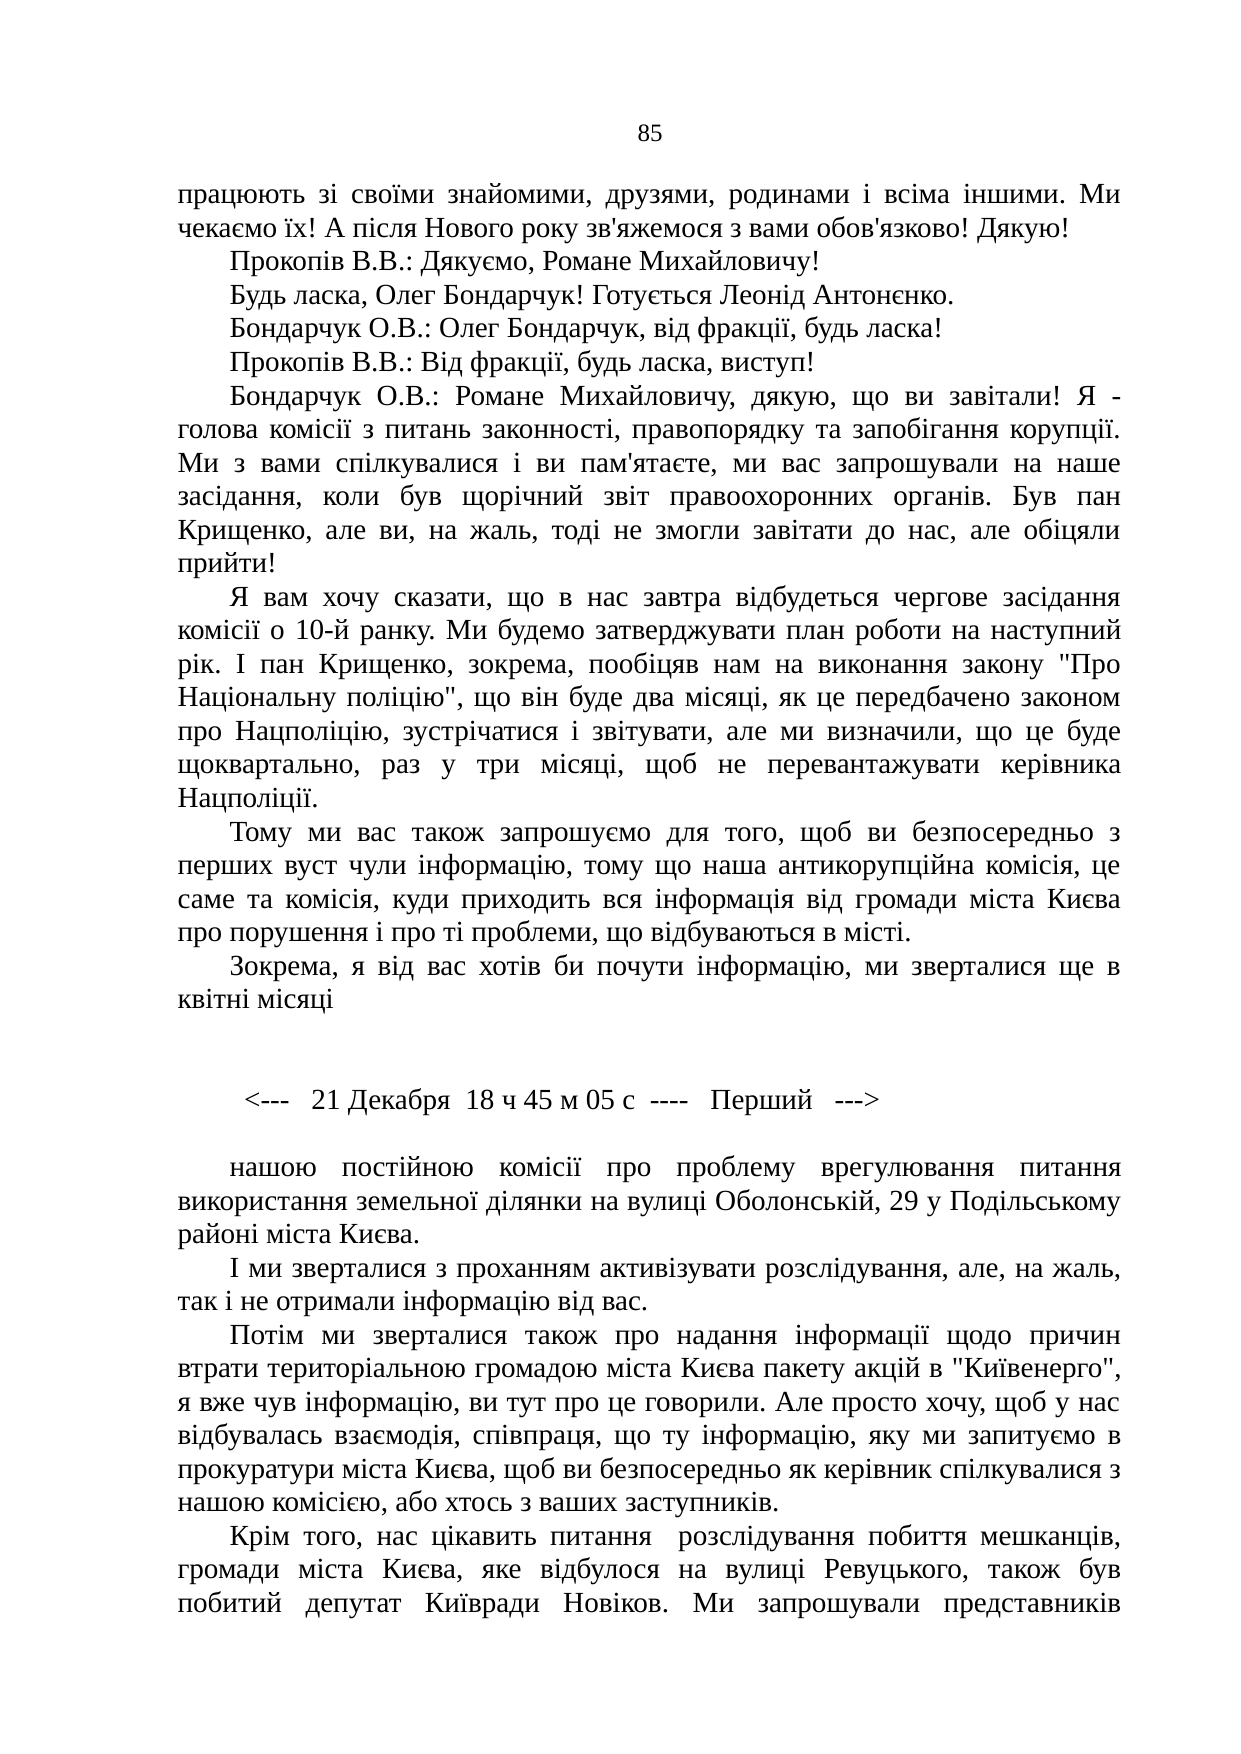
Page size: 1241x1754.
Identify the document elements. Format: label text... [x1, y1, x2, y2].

text Потім ми зверталися також про надання інформації щодо причин втрати територіальною громадою міста Києва пакету акцій в "Київенерго", я вже чув інформацію, ви тут про це говорили. Але просто хочу, щоб у нас відбувалась взаємодія, співпраця, що ту інформацію, яку ми запитуємо в прокуратури міста Києва, щоб ви безпосередньо як керівник спілкувалися з нашою комісією, або хтось з ваших заступників. [177, 1317, 1122, 1518]
text нашою постійною комісії про проблему врегулювання питання використання земельної ділянки на вулиці Оболонській, 29 у Подільському районі міста Києва. [177, 1149, 1122, 1250]
text Бондарчук О.В.: Романе Михайловичу, дякую, що ви завітали! Я - голова комісії з питань законності, правопорядку та запобігання корупції. Ми з вами спілкувалися і ви пам'ятаєте, ми вас запрошували на наше засідання, коли був щорічний звіт правоохоронних органів. Був пан Крищенко, але ви, на жаль, тоді не змогли завітати до нас, але обіцяли прийти! [177, 378, 1122, 579]
text Бондарчук О.В.: Олег Бондарчук, від фракції, будь ласка! [177, 311, 1122, 344]
text Крім того, нас цікавить питання розслідування побиття мешканців, громади міста Києва, яке відбулося на вулиці Ревуцького, також був побитий депутат Київради Новіков. Ми запрошували представників [177, 1518, 1122, 1619]
text Будь ласка, Олег Бондарчук! Готується Леонід Антонєнко. [177, 277, 1122, 311]
text Тому ми вас також запрошуємо для того, щоб ви безпосередньо з перших вуст чули інформацію, тому що наша антикорупційна комісія, це саме та комісія, куди приходить вся інформація від громади міста Києва про порушення і про ті проблеми, що відбуваються в місті. [177, 814, 1122, 948]
text І ми зверталися з проханням активізувати розслідування, але, на жаль, так і не отримали інформацію від вас. [177, 1250, 1122, 1317]
text працюють зі своїми знайомими, друзями, родинами і всіма іншими. Ми чекаємо їх! А після Нового року зв'яжемося з вами обов'язково! Дякую! [177, 176, 1122, 243]
text Прокопів В.В.: Від фракції, будь ласка, виступ! [177, 344, 1122, 378]
text Я вам хочу сказати, що в нас завтра відбудеться чергове засідання комісії о 10-й ранку. Ми будемо затверджувати план роботи на наступний рік. І пан Крищенко, зокрема, пообіцяв нам на виконання закону "Про Національну поліцію", що він буде два місяці, як це передбачено законом про Нацполіцію, зустрічатися і звітувати, але ми визначили, що це буде щоквартально, раз у три місяці, щоб не перевантажувати керівника Нацполіції. [177, 579, 1122, 814]
text <--- 21 Декабря 18 ч 45 м 05 с ---- Перший ---> [177, 1082, 1122, 1116]
text Прокопів В.В.: Дякуємо, Романе Михайловичу! [177, 243, 1122, 277]
text Зокрема, я від вас хотів би почути інформацію, ми зверталися ще в квітні місяці [177, 948, 1122, 1015]
